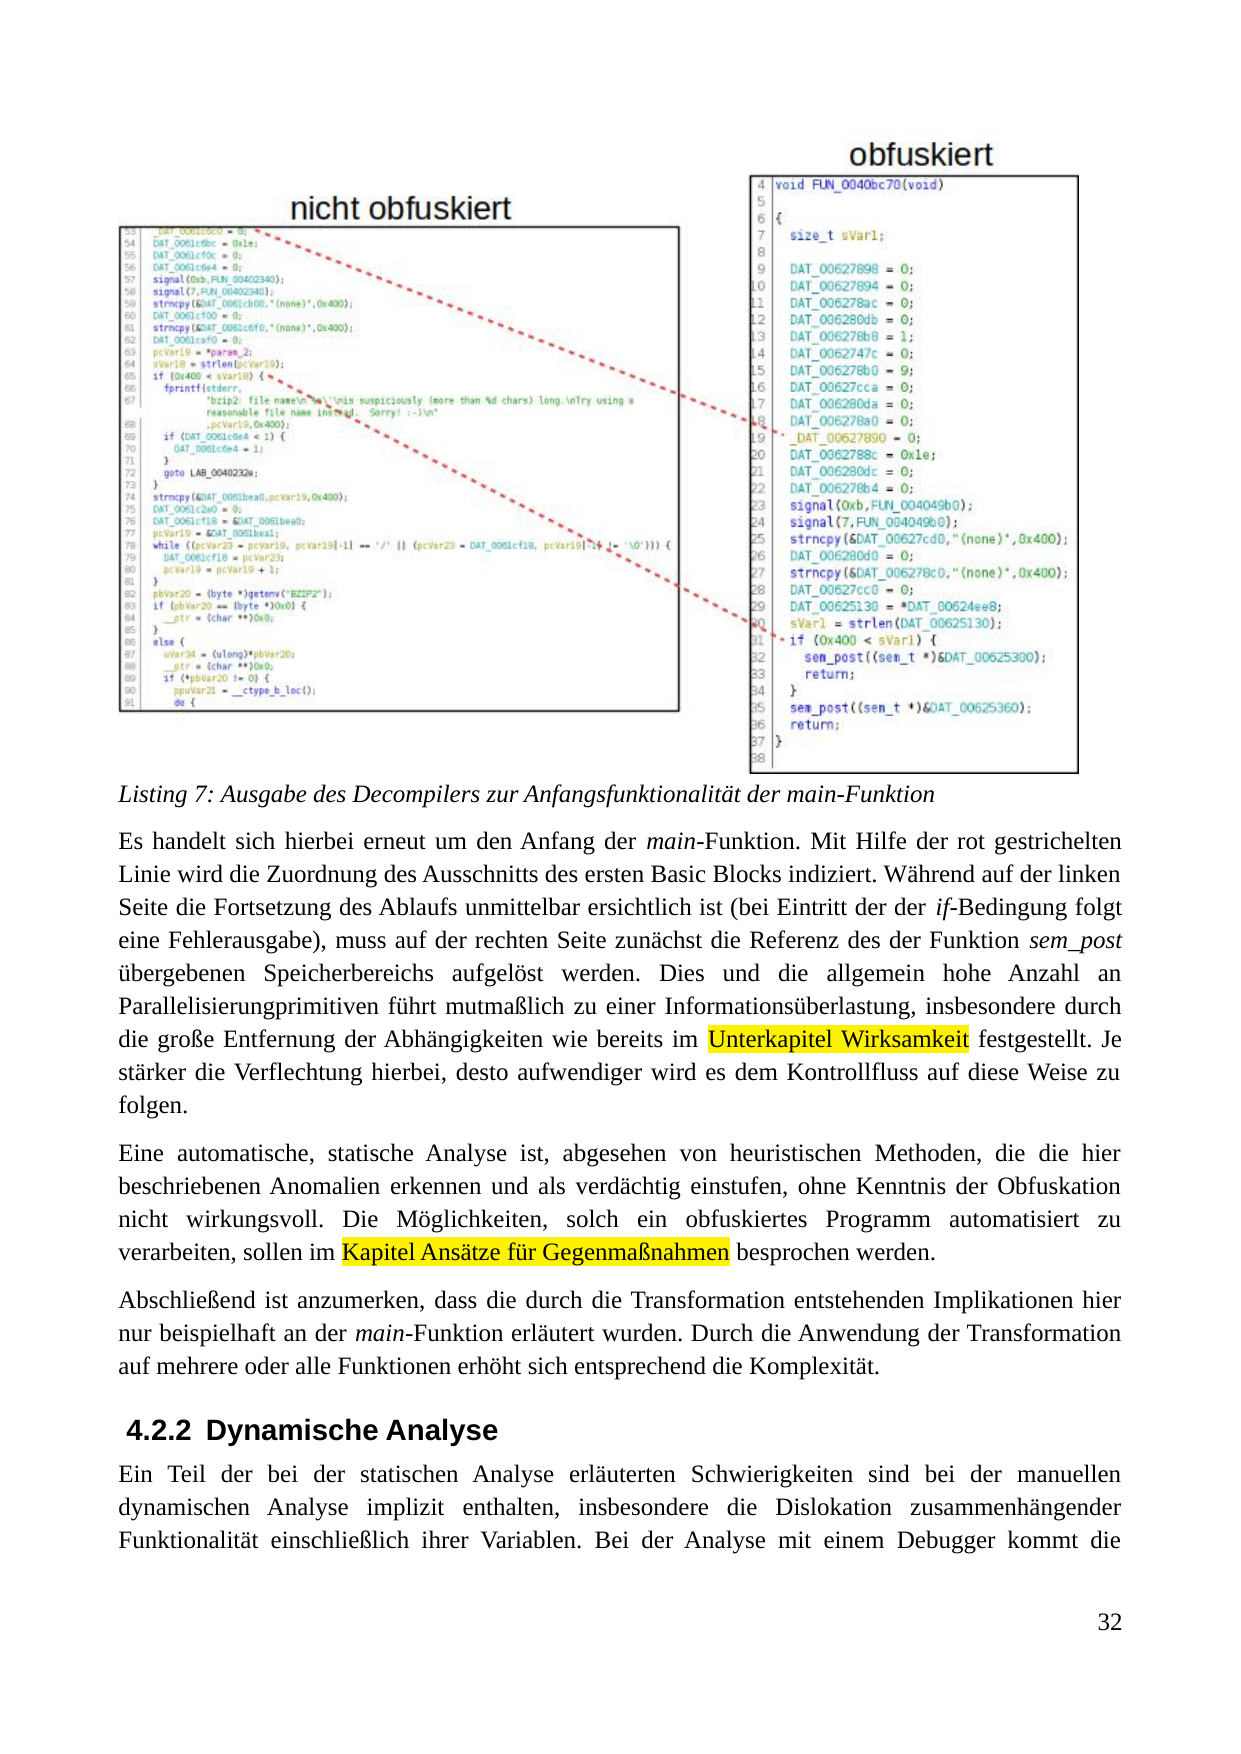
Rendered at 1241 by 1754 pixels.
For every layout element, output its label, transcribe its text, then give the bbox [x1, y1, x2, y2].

text Es handelt sich hierbei erneut um den Anfang der main-Funktion. Mit Hilfe der rot gestrichelten Linie wird die Zuordnung des Ausschnitts des ersten Basic Blocks indiziert. Während auf der linken Seite die Fortsetzung des Ablaufs unmittelbar ersichtlich ist (bei Eintritt der der if-Bedingung folgt eine Fehlerausgabe), muss auf der rechten Seite zunächst die Referenz des der Funktion sem_post übergebenen Speicherbereichs aufgelöst werden. Dies und die allgemein hohe Anzahl an Parallelisierungprimitiven führt mutmaßlich zu einer Informationsüberlastung, insbesondere durch die große Entfernung der Abhängigkeiten wie bereits im Unterkapitel Wirksamkeit festgestellt. Je stärker die Verflechtung hierbei, desto aufwendiger wird es dem Kontrollfluss auf diese Weise zu folgen. [118, 826, 1122, 1119]
subtitle Dynamische Analyse [118, 1413, 1122, 1447]
text Abschließend ist anzumerken, dass die durch die Transformation entstehenden Implikationen hier nur beispielhaft an der main-Funktion erläutert wurden. Durch die Anwendung der Transformation auf mehrere oder alle Funktionen erhöht sich entsprechend die Komplexität. [118, 1285, 1122, 1379]
text Ein Teil der bei der statischen Analyse erläuterten Schwierigkeiten sind bei der manuellen dynamischen Analyse implizit enthalten, insbesondere die Dislokation zusammenhängender Funktionalität einschließlich ihrer Variablen. Bei der Analyse mit einem Debugger kommt die [118, 1459, 1122, 1554]
list Listing 7: Ausgabe des Decompilers zur Anfangsfunktionalität der main-Funktion [118, 774, 1079, 807]
picture [118, 130, 1079, 774]
text Eine automatische, statische Analyse ist, abgesehen von heuristischen Methoden, die die hier beschriebenen Anomalien erkennen und als verdächtig einstufen, ohne Kenntnis der Obfuskation nicht wirkungsvoll. Die Möglichkeiten, solch ein obfuskiertes Programm automatisiert zu verarbeiten, sollen im Kapitel Ansätze für Gegenmaßnahmen besprochen werden. [118, 1138, 1122, 1266]
